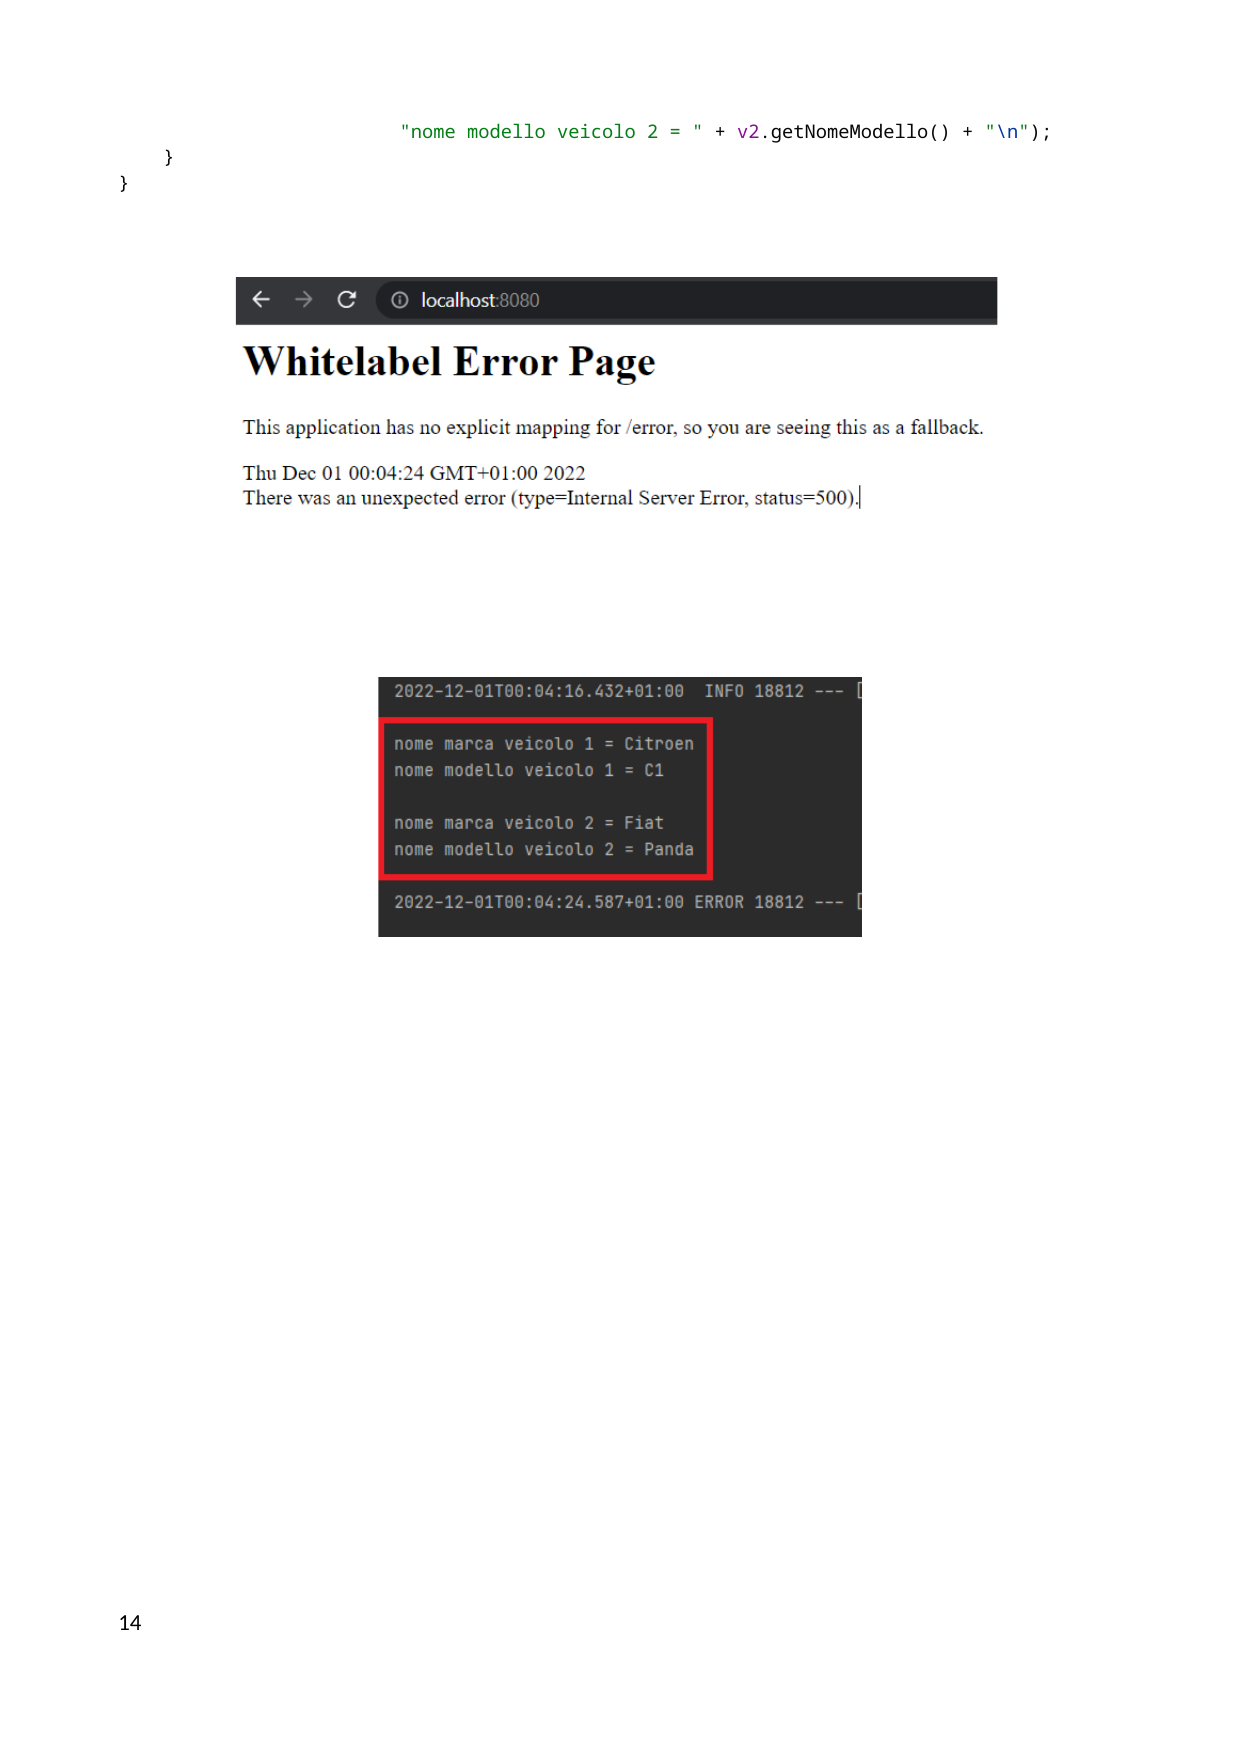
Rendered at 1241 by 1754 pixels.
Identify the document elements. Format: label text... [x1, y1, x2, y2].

text "nome modello veicolo 2 = " + v2.getNomeModello() + "\n"); } } [118, 118, 1122, 195]
picture [235, 277, 998, 544]
picture [378, 677, 862, 937]
